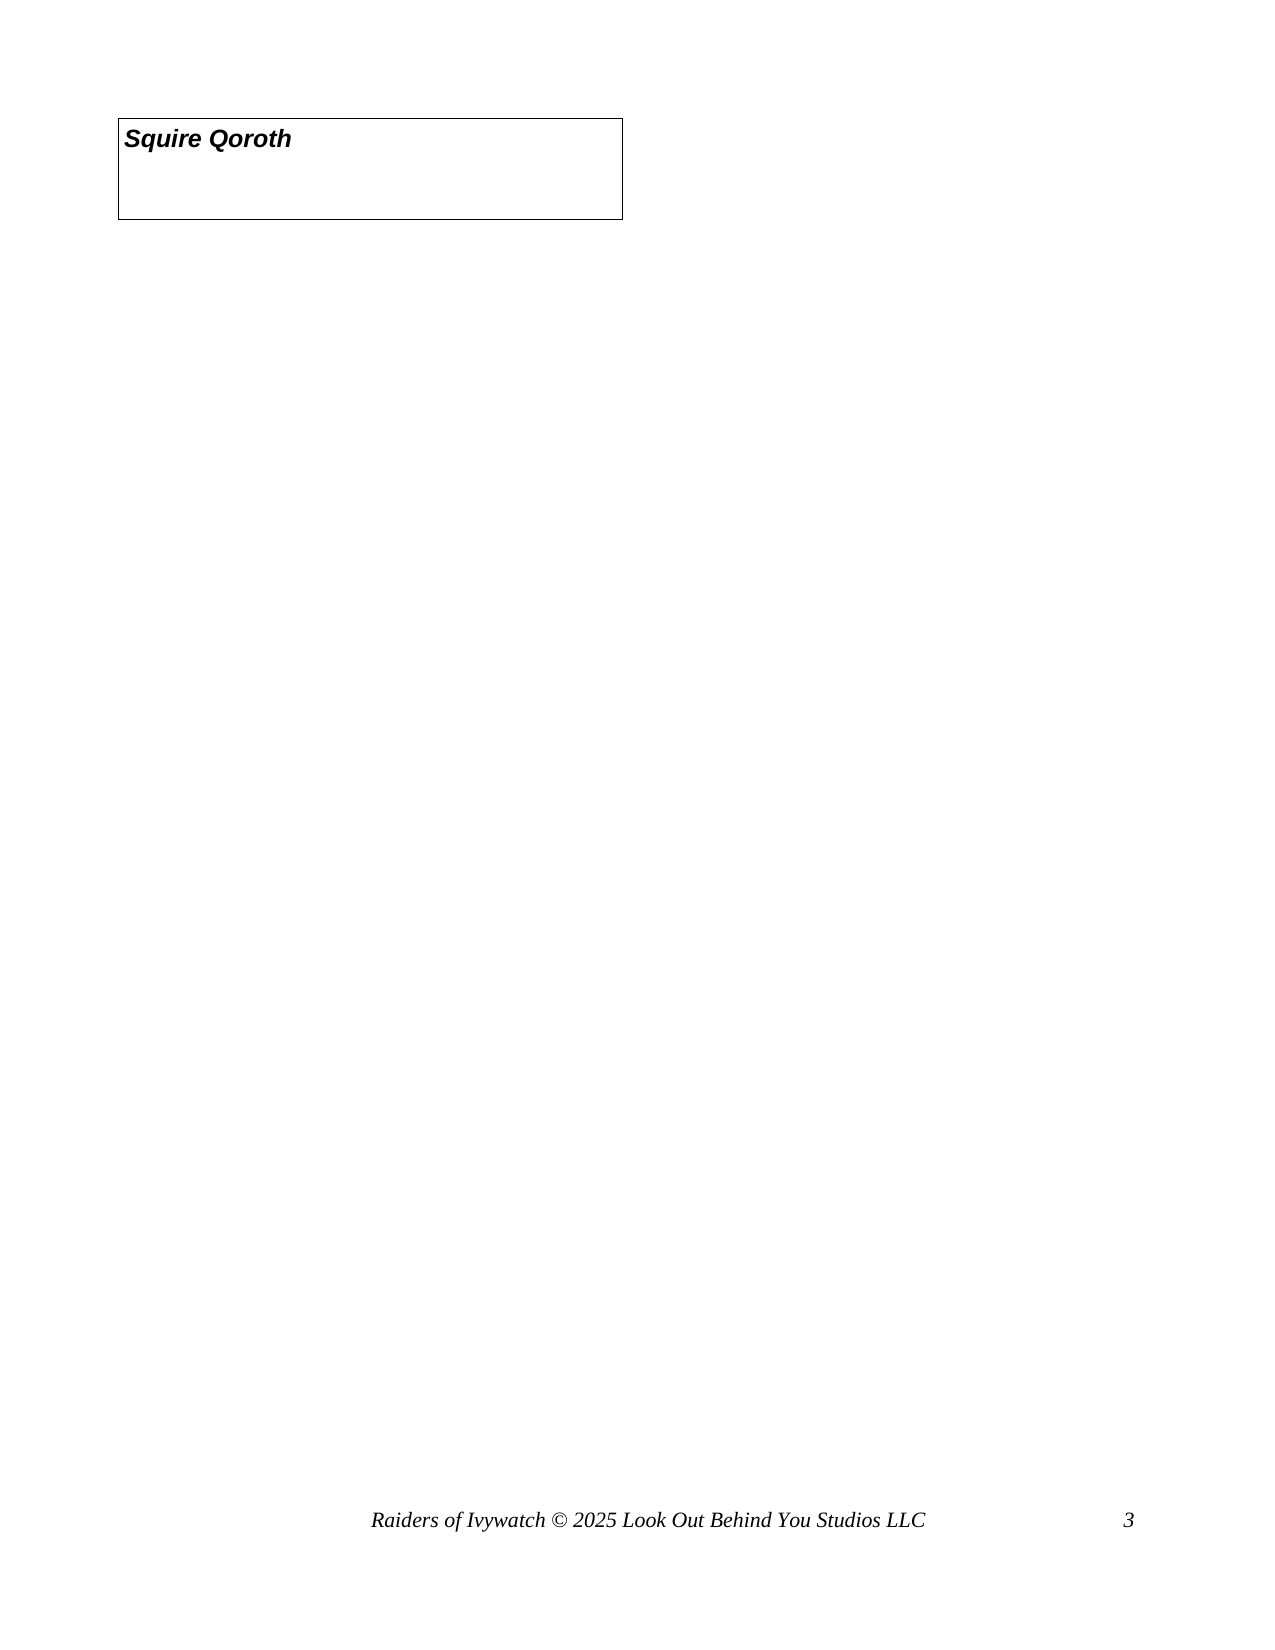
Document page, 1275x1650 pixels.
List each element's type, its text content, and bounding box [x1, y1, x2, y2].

table_header Squire Qoroth [119, 119, 622, 219]
